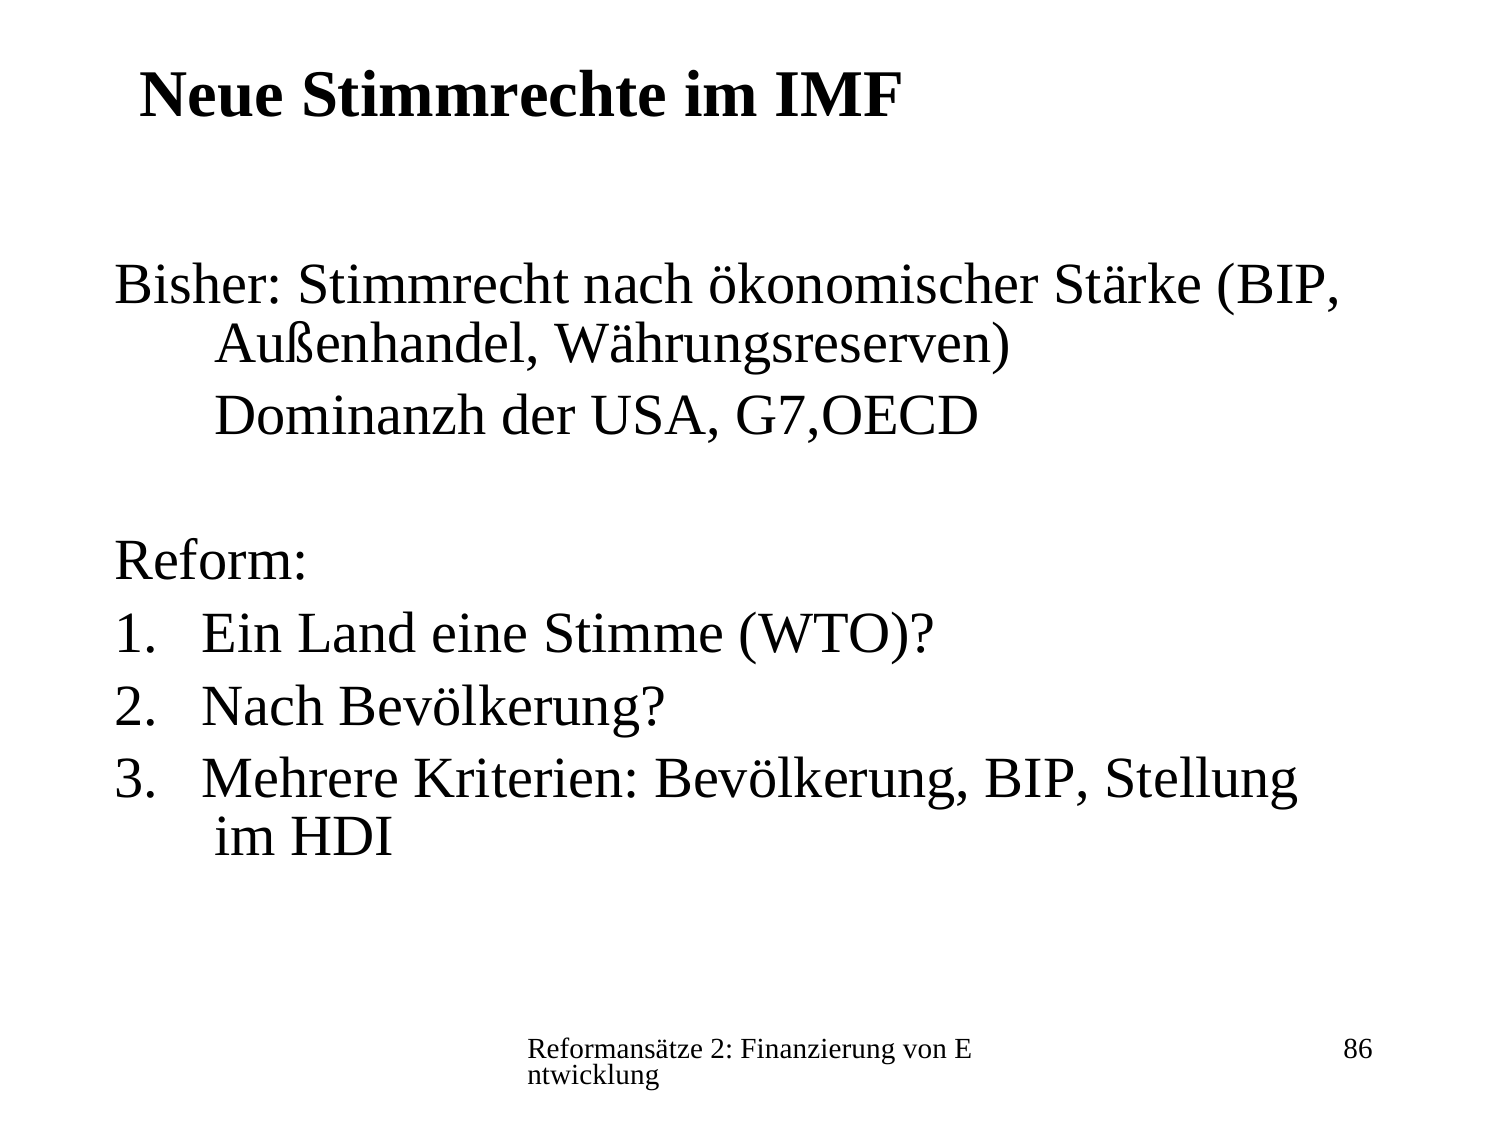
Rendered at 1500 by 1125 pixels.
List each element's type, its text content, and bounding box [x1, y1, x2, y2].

list Bisher: Stimmrecht nach ökonomischer Stärke (BIP, Außenhandel, Währungsreserven) Dominanzh der USA, G7,OECD Reform: 1. Ein Land eine Stimme (WTO)? 2. Nach Bevölkerung? 3. Mehrere Kriterien: Bevölkerung, BIP, Stellung im HDI [99, 249, 1363, 976]
title Neue Stimmrechte im IMF [125, 0, 1401, 188]
